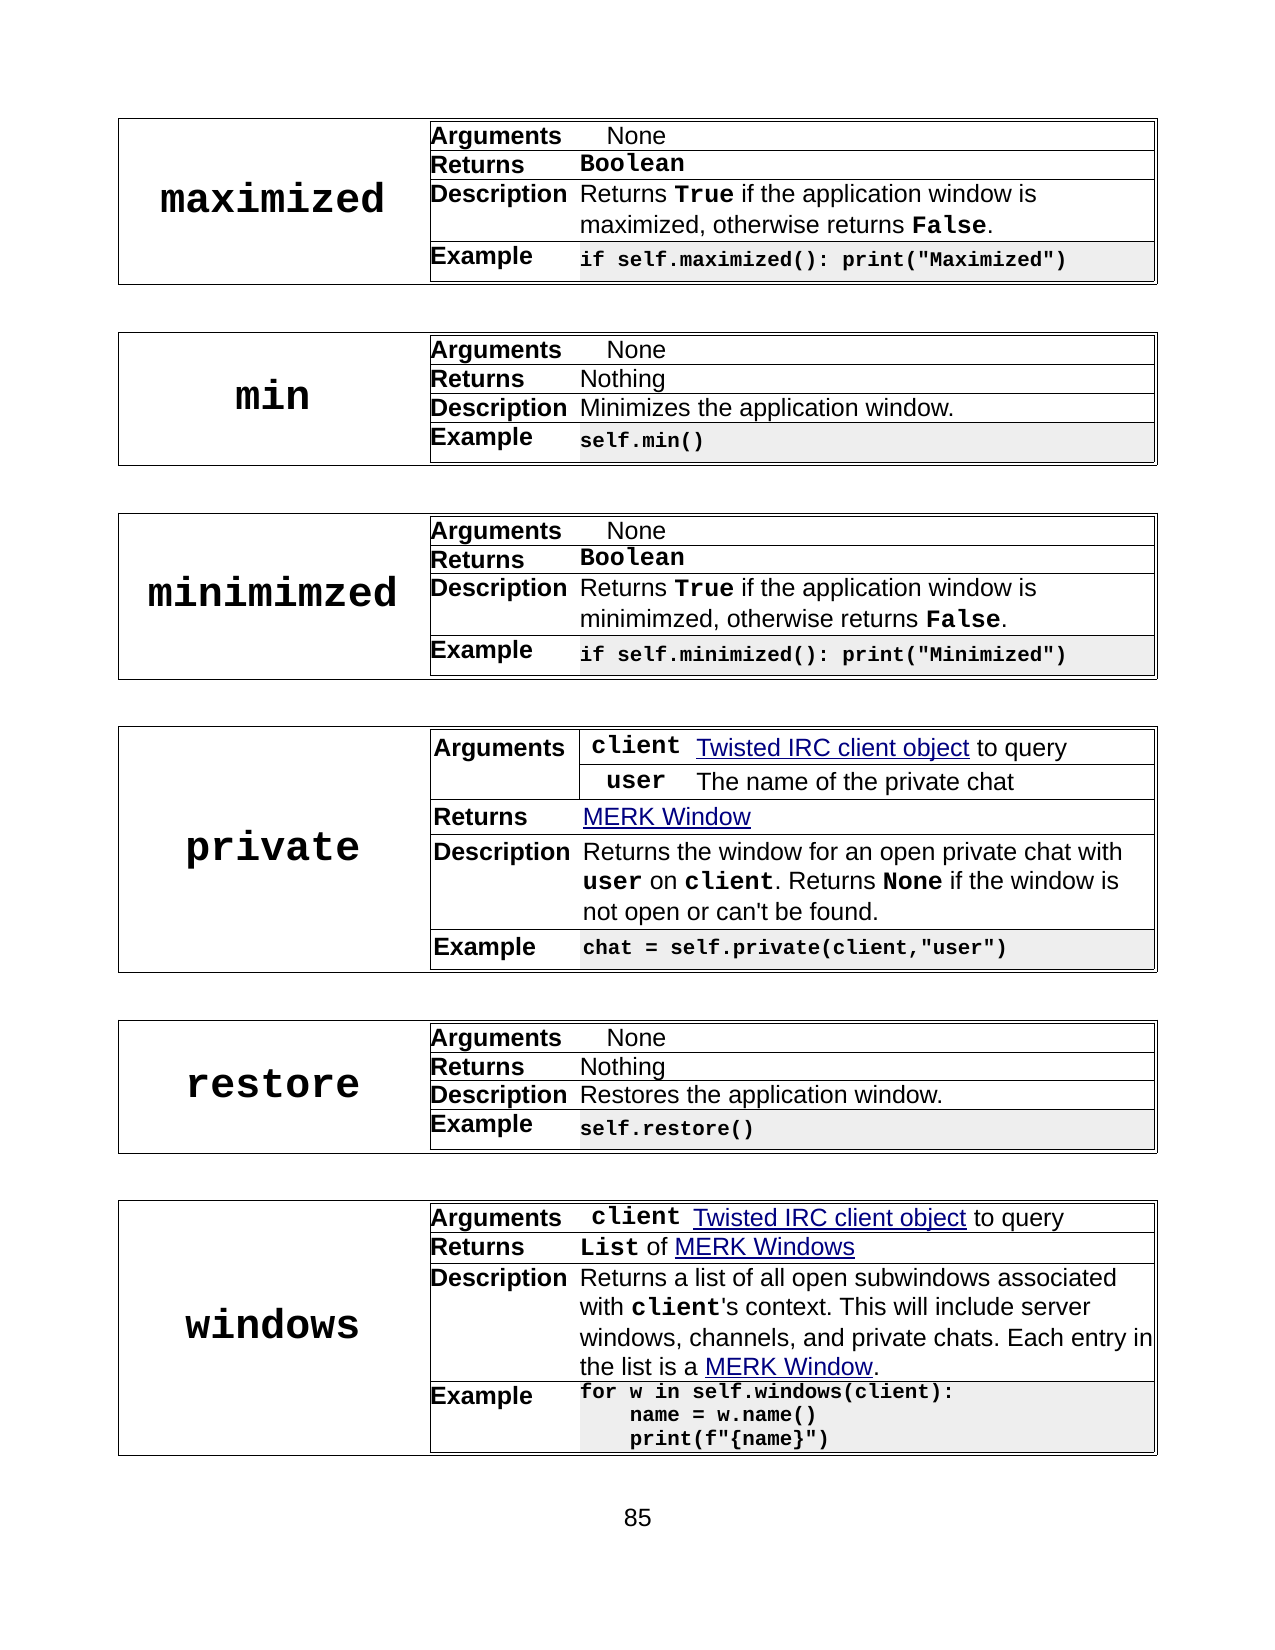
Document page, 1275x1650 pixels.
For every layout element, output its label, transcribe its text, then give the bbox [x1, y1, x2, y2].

table_header Arguments [431, 122, 579, 150]
table_header Arguments [431, 336, 579, 364]
table_cell for w in self.windows(client): name = w.name() print(f"{name}") [580, 1382, 1154, 1452]
table_cell if self.maximized(): print("Maximized") [580, 242, 1154, 281]
table_header None [580, 1024, 693, 1052]
table_header None [580, 336, 693, 364]
table_cell Nothing [580, 1053, 1154, 1080]
table_header [427, 119, 1157, 284]
table_cell [431, 764, 579, 799]
table_header client [580, 730, 693, 764]
table_header [427, 514, 1157, 678]
table_cell Example [431, 242, 579, 281]
table_cell Example [431, 1382, 579, 1452]
table_header private [119, 727, 427, 972]
table_header [693, 336, 1154, 364]
table_header [427, 333, 1157, 465]
table_header Arguments [431, 1204, 579, 1232]
table_header min [119, 333, 427, 465]
table_cell Description [431, 180, 579, 241]
table_cell Description [431, 394, 579, 422]
table_header Twisted IRC client object to query [693, 730, 1154, 764]
table_cell Description [431, 835, 579, 929]
table_cell Nothing [580, 365, 1154, 393]
table_header [427, 727, 1157, 972]
table_header [427, 1201, 1157, 1455]
table_header None [580, 122, 693, 150]
table_cell MERK Window [580, 800, 1154, 834]
table_header [693, 122, 1154, 150]
table_cell Description [431, 1081, 579, 1109]
table_cell Returns [431, 151, 579, 179]
table_header restore [119, 1021, 427, 1152]
table_header minimimzed [119, 514, 427, 678]
table_header [693, 517, 1154, 544]
table_cell Returns [431, 1233, 579, 1263]
table_header None [580, 517, 693, 544]
table_cell Example [431, 636, 579, 675]
table_cell Returns [431, 800, 579, 834]
table_cell Returns [431, 1053, 579, 1080]
table_cell Boolean [580, 546, 1154, 573]
table_header maximized [119, 119, 427, 284]
table_cell self.restore() [580, 1110, 1154, 1149]
table_header Arguments [431, 730, 579, 764]
table_cell Description [431, 1264, 579, 1381]
table_cell Example [431, 1110, 579, 1149]
table_header Twisted IRC client object to query [693, 1204, 1154, 1232]
table_header client [580, 1204, 693, 1232]
table_cell Example [431, 423, 579, 462]
table_cell Returns True if the application window is minimimzed, otherwise returns False. [580, 574, 1154, 635]
table_cell Restores the application window. [580, 1081, 1154, 1109]
table_cell The name of the private chat [693, 765, 1154, 799]
table_cell Returns True if the application window is maximized, otherwise returns False. [580, 180, 1154, 241]
table_cell chat = self.private(client,"user") [580, 930, 1154, 969]
table_header [693, 1024, 1154, 1052]
table_cell Returns [431, 365, 579, 393]
table_cell Description [431, 574, 579, 635]
table_cell List of MERK Windows [580, 1233, 1154, 1263]
table_header windows [119, 1201, 427, 1455]
table_cell Example [431, 930, 579, 969]
table_header [427, 1021, 1157, 1152]
table_header Arguments [431, 517, 579, 544]
table_cell user [580, 765, 693, 799]
table_cell if self.minimized(): print("Minimized") [580, 636, 1154, 675]
table_cell Boolean [580, 151, 1154, 179]
table_header Arguments [431, 1024, 579, 1052]
table_cell Returns [431, 546, 579, 573]
table_cell Returns a list of all open subwindows associated with client's context. This will include server windows, channels, and private chats. Each entry in the list is a MERK Window. [580, 1264, 1154, 1381]
table_cell Minimizes the application window. [580, 394, 1154, 422]
table_cell Returns the window for an open private chat with user on client. Returns None if the window is not open or can't be found. [580, 835, 1154, 929]
table_cell self.min() [580, 423, 1154, 462]
